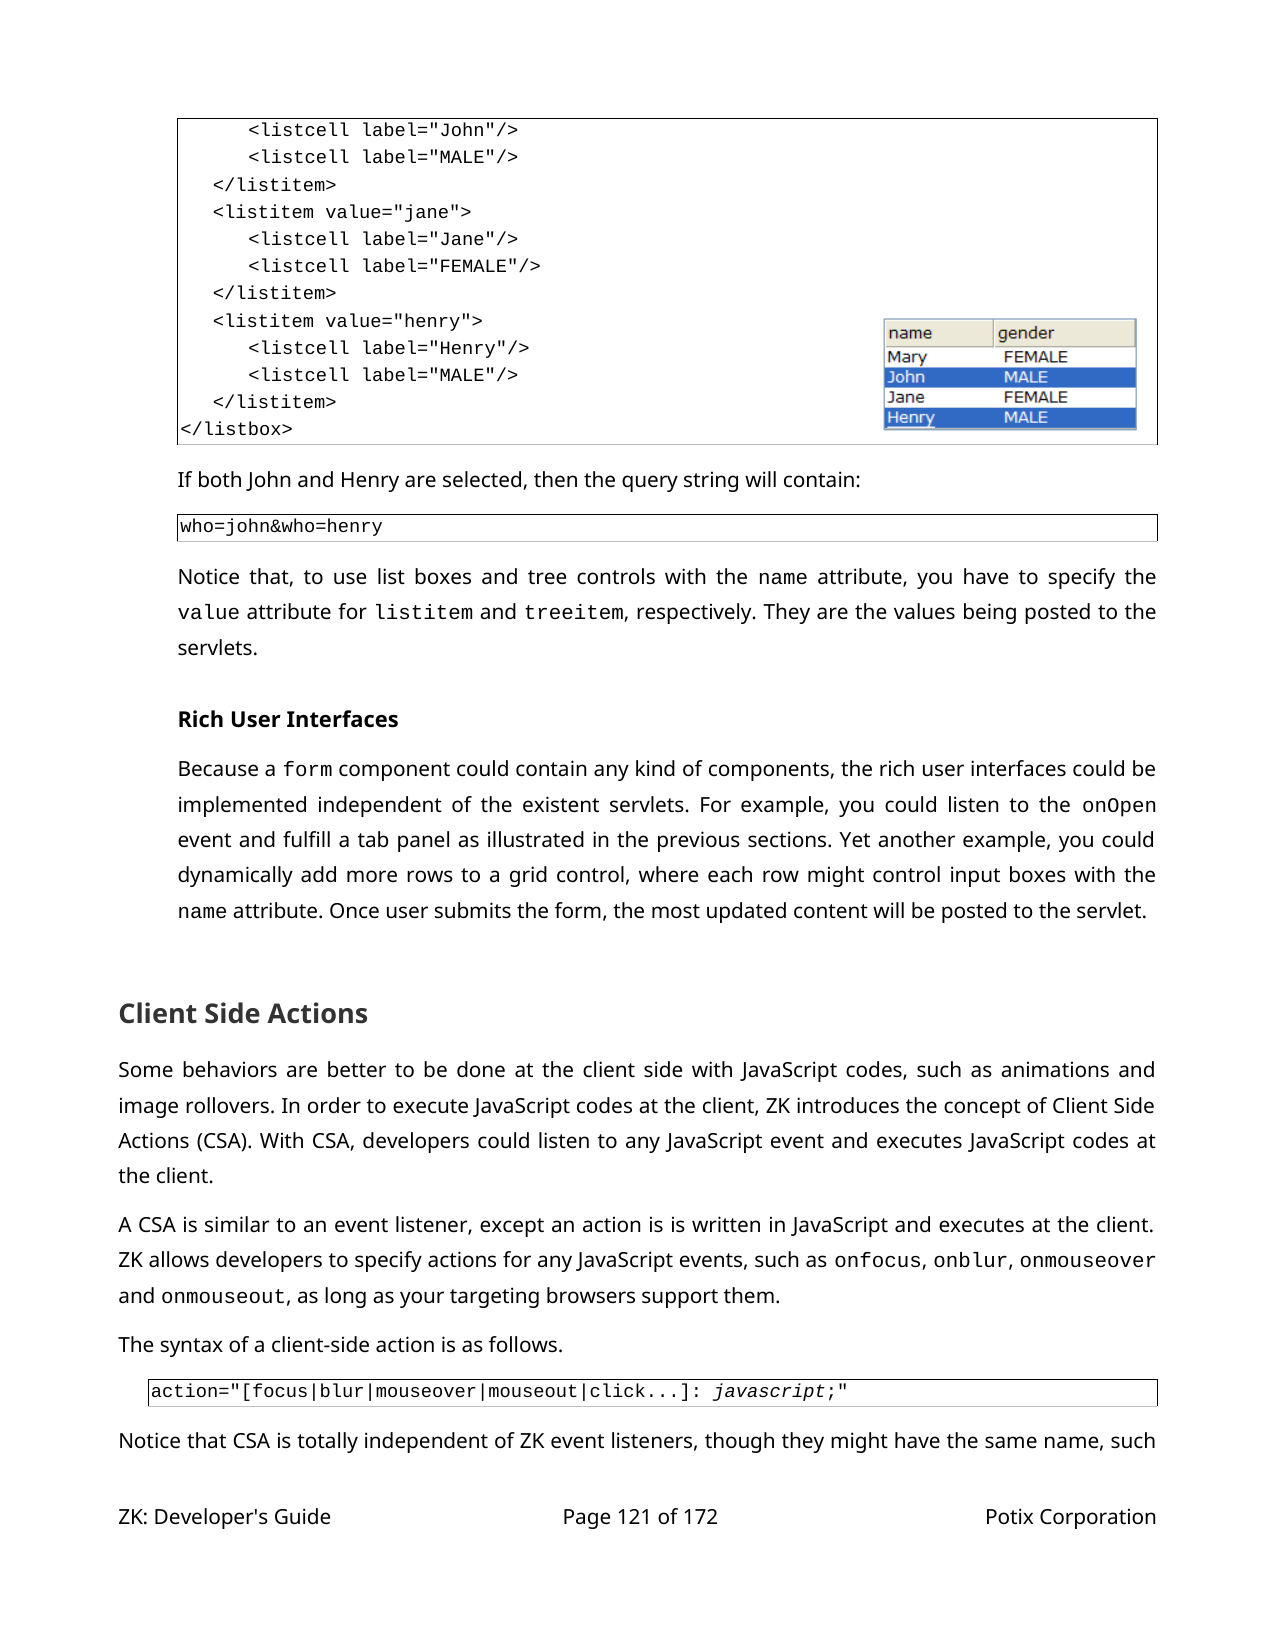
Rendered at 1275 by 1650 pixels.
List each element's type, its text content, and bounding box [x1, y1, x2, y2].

text Notice that, to use list boxes and tree controls with the name attribute, you have to specify the value attribute for listitem and treeitem, respectively. They are the values being posted to the servlets. [177, 562, 1157, 661]
text [1142, 390, 1157, 414]
text </listitem> [178, 281, 1157, 306]
text <listcell label="John"/> [178, 119, 1157, 142]
text <listcell label="MALE"/> [178, 145, 1157, 169]
text who=john&who=henry [178, 515, 1157, 541]
text </listitem> [178, 172, 1157, 197]
text action="[focus|blur|mouseover|mouseout|click...]: javascript;" [149, 1380, 1157, 1406]
text The syntax of a client-side action is as follows. [118, 1330, 1157, 1358]
picture [880, 316, 1142, 433]
text </listbox> [178, 417, 1157, 444]
subtitle Client Side Actions [118, 995, 1157, 1032]
text <listitem value="jane"> [178, 200, 1157, 224]
text <listitem value="henry"> [178, 308, 1157, 333]
text A CSA is similar to an event listener, except an action is is written in JavaScript and executes at the client. ZK allows developers to specify actions for any JavaScript events, such as onfocus, onblur, onmouseover and onmouseout, as long as your targeting browsers support them. [118, 1210, 1157, 1309]
text <listcell label="MALE"/> [178, 363, 880, 387]
text <listcell label="Henry"/> [178, 336, 880, 360]
text Some behaviors are better to be done at the client side with JavaScript codes, such as animations and image rollovers. In order to execute JavaScript codes at the client, ZK introduces the concept of Client Side Actions (CSA). With CSA, developers could listen to any JavaScript event and executes JavaScript codes at the client. [118, 1056, 1157, 1189]
text Notice that CSA is totally independent of ZK event listeners, though they might have the same name, such [118, 1427, 1157, 1455]
subtitle Rich User Interfaces [177, 704, 1157, 734]
text </listitem> [178, 390, 880, 414]
text Because a form component could contain any kind of components, the rich user interfaces could be implemented independent of the existent servlets. For example, you could listen to the onOpen event and fulfill a tab panel as illustrated in the previous sections. Yet another example, you could dynamically add more rows to a grid control, where each row might control input boxes with the name attribute. Once user submits the form, the most updated content will be posted to the servlet. [177, 754, 1157, 924]
text If both John and Henry are selected, then the query string will contain: [177, 465, 1157, 493]
text <listcell label="Jane"/> [178, 227, 1157, 251]
text <listcell label="FEMALE"/> [178, 254, 1157, 278]
